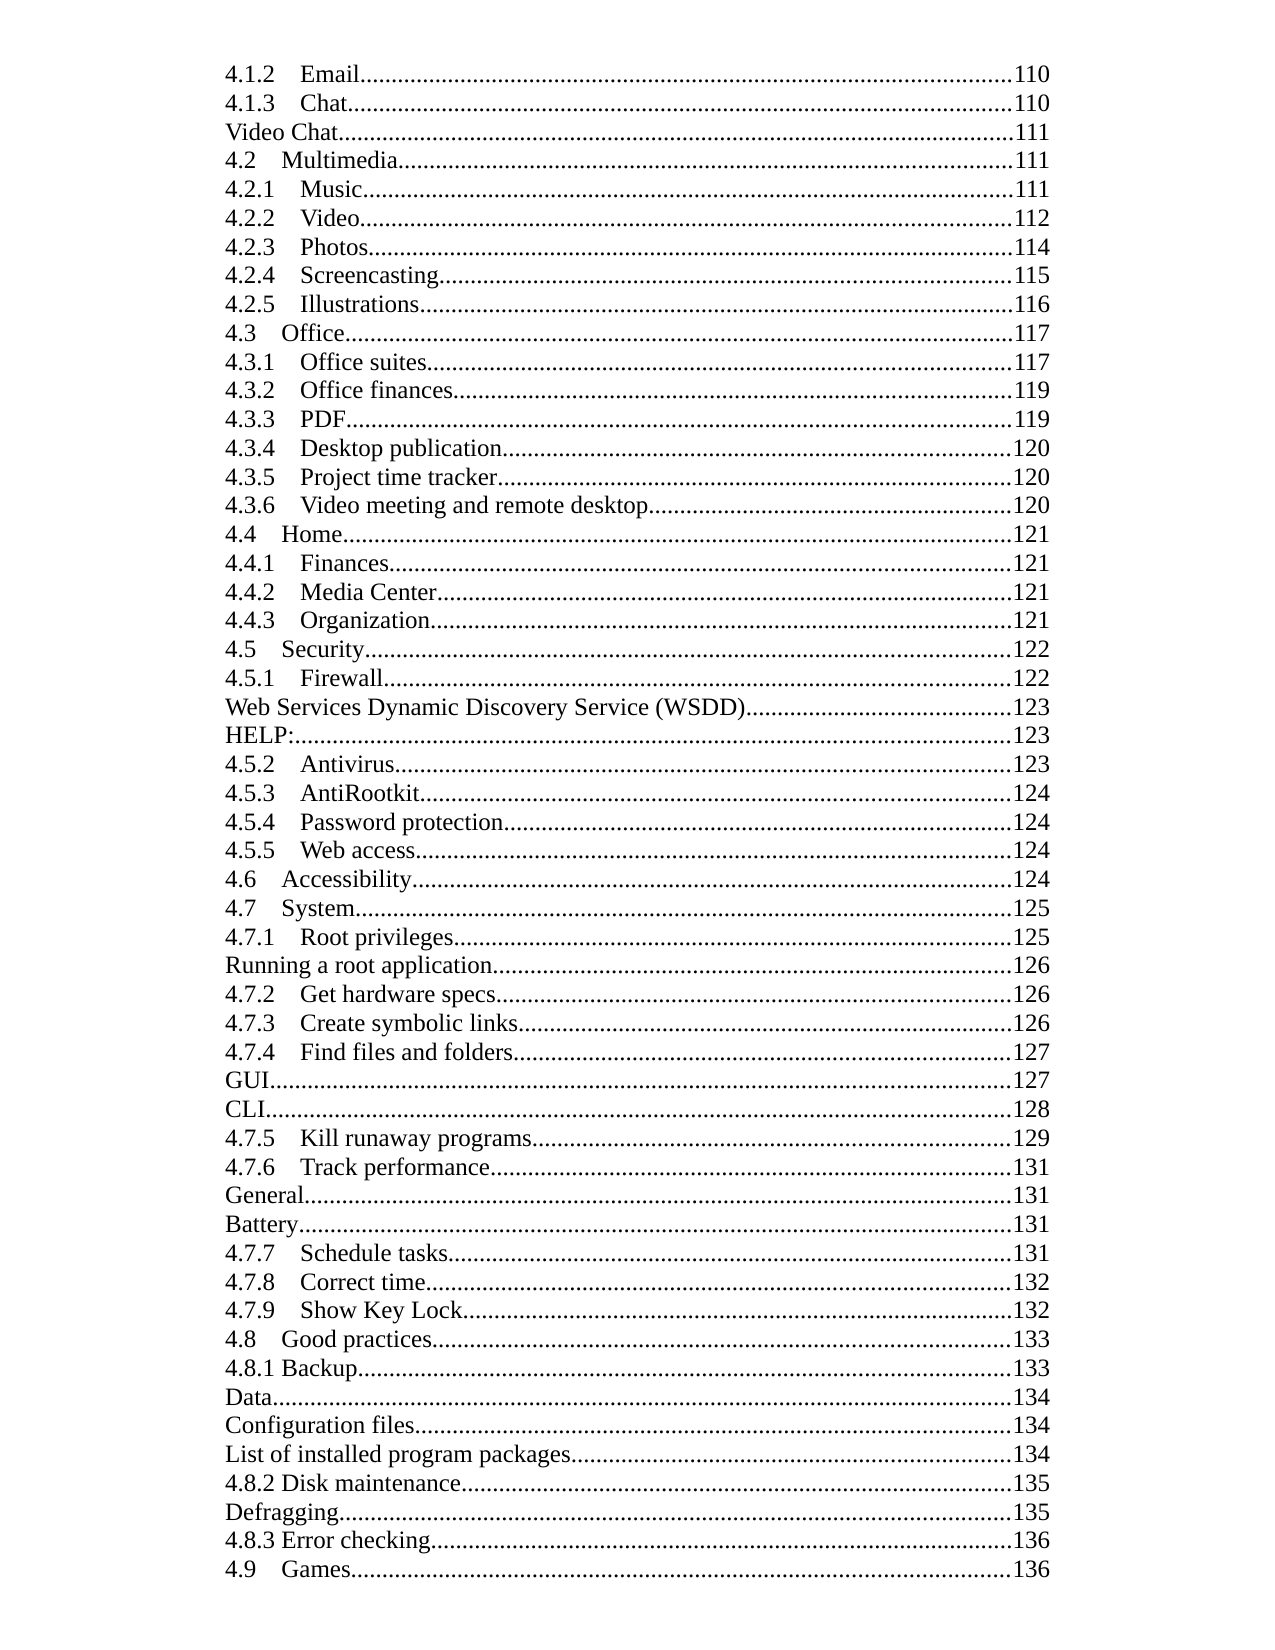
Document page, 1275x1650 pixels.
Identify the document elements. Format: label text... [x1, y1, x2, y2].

text List of installed program packages 134 [225, 1439, 1050, 1468]
text 4.8.3 Error checking 136 [225, 1525, 1050, 1554]
text CLI 128 [225, 1094, 1050, 1123]
text 4.2.1 Music 111 [225, 174, 1050, 203]
text 4.3.4 Desktop publication 120 [225, 433, 1050, 462]
text 4.1.2 Email 110 [225, 59, 1050, 88]
text General 131 [225, 1180, 1050, 1209]
text 4.4.2 Media Center 121 [225, 577, 1050, 605]
text 4.7.3 Create symbolic links 126 [225, 1008, 1050, 1037]
text Video Chat 111 [225, 117, 1050, 145]
text 4.2.4 Screencasting 115 [225, 260, 1050, 289]
text 4.5.4 Password protection 124 [225, 807, 1050, 835]
text 4.2.5 Illustrations 116 [225, 289, 1050, 318]
text Data 134 [225, 1382, 1050, 1410]
text 4.5.5 Web access 124 [225, 835, 1050, 864]
text 4.5.2 Antivirus 123 [225, 749, 1050, 778]
text 4.3.6 Video meeting and remote desktop 120 [225, 490, 1050, 519]
text 4.7.7 Schedule tasks 131 [225, 1238, 1050, 1267]
text 4.7.8 Correct time 132 [225, 1267, 1050, 1295]
text 4.7.5 Kill runaway programs 129 [225, 1123, 1050, 1152]
text 4.3.3 PDF 119 [225, 404, 1050, 433]
text Defragging 135 [225, 1497, 1050, 1525]
text 4.3.1 Office suites 117 [225, 347, 1050, 375]
text 4.7.9 Show Key Lock 132 [225, 1295, 1050, 1324]
text HELP: 123 [225, 720, 1050, 749]
text 4.3.5 Project time tracker 120 [225, 462, 1050, 490]
text 4.1.3 Chat 110 [225, 88, 1050, 117]
text GUI 127 [225, 1065, 1050, 1094]
text 4.2.2 Video 112 [225, 203, 1050, 232]
text 4.7.6 Track performance 131 [225, 1152, 1050, 1180]
text Battery 131 [225, 1209, 1050, 1238]
text Configuration files 134 [225, 1410, 1050, 1439]
text 4.7.1 Root privileges 125 [225, 922, 1050, 950]
text Running a root application 126 [225, 950, 1050, 979]
text 4.4.3 Organization 121 [225, 605, 1050, 634]
text 4.4.1 Finances 121 [225, 548, 1050, 577]
text 4.8.1 Backup 133 [225, 1353, 1050, 1382]
text 4.8.2 Disk maintenance 135 [225, 1468, 1050, 1497]
text 4.5.3 AntiRootkit 124 [225, 778, 1050, 807]
text 4.2.3 Photos 114 [225, 232, 1050, 260]
text 4.7.4 Find files and folders 127 [225, 1037, 1050, 1065]
text 4.3.2 Office finances 119 [225, 375, 1050, 404]
text 4.7.2 Get hardware specs 126 [225, 979, 1050, 1008]
text 4.5.1 Firewall 122 [225, 663, 1050, 692]
text Web Services Dynamic Discovery Service (WSDD) 123 [225, 692, 1050, 720]
